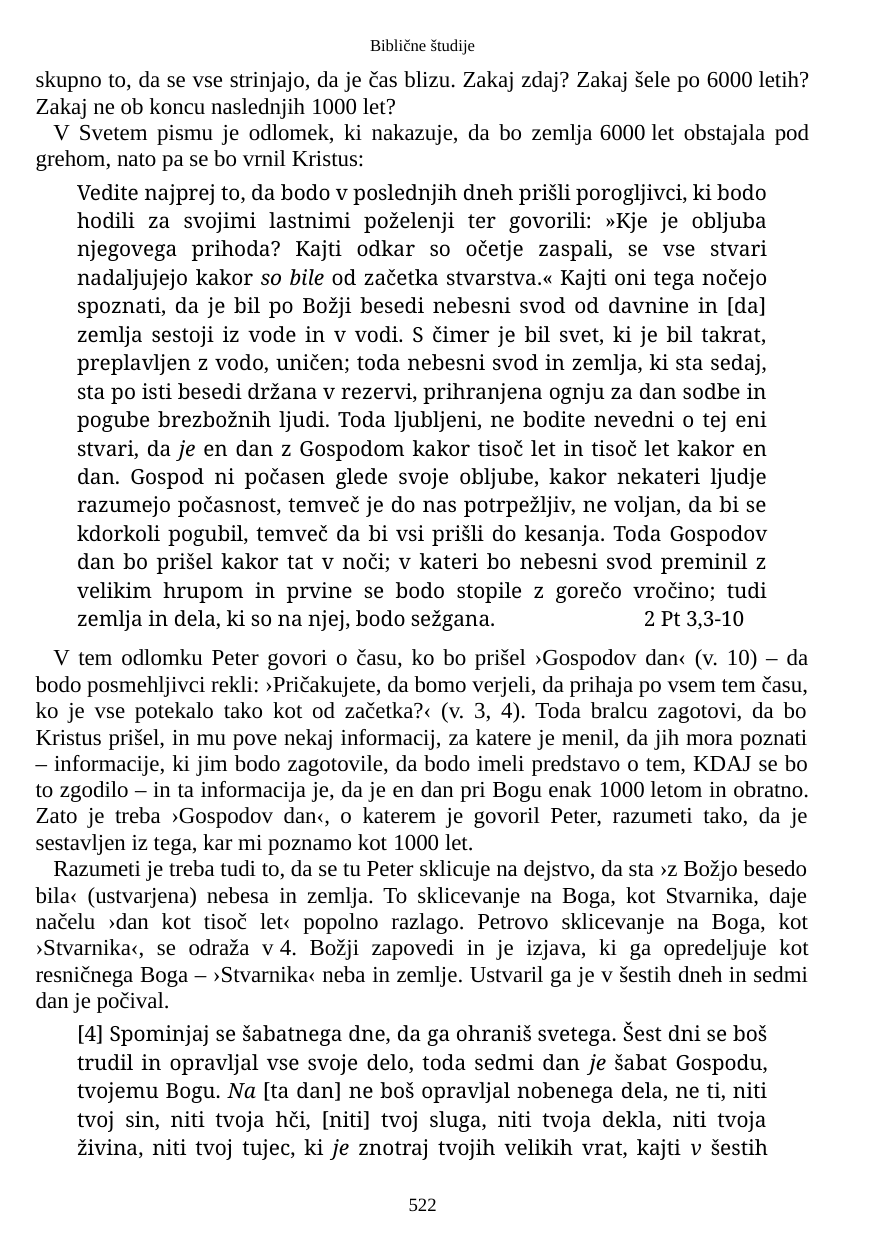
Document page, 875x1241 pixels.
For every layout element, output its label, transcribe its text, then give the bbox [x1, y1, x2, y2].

text Vedite najprej to, da bodo v poslednjih dneh prišli porogljivci, ki bodo hodili za svojimi lastnimi poželenji ter govorili: »Kje je obljuba njegovega prihoda? Kajti odkar so očetje zaspali, se vse stvari nadaljujejo kakor so bile od začetka stvarstva.« Kajti oni tega nočejo spoznati, da je bil po Božji besedi nebesni svod od davnine in [da] zemlja sestoji iz vode in v vodi. S čimer je bil svet, ki je bil takrat, preplavljen z vodo, uničen; toda nebesni svod in zemlja, ki sta sedaj, sta po isti besedi držana v rezervi, prihranjena ognju za dan sodbe in pogube brezbožnih ljudi. Toda ljubljeni, ne bodite nevedni o tej eni stvari, da je en dan z Gospodom kakor tisoč let in tisoč let kakor en dan. Gospod ni počasen glede svoje obljube, kakor nekateri ljudje razumejo počasnost, temveč je do nas potrpežljiv, ne voljan, da bi se kdorkoli pogubil, temveč da bi vsi prišli do kesanja. Toda Gospodov dan bo prišel kakor tat v noči; v kateri bo nebesni svod preminil z velikim hrupom in prvine se bodo stopile z gorečo vročino; tudi zemlja in dela, ki so na njej, bodo sežgana. 2 Pt 3,3-10 [77, 178, 768, 633]
text Razumeti je treba tudi to, da se tu Peter sklicuje na dejstvo, da sta ›z Božjo besedo bila‹ (ustvarjena) nebesa in zemlja. To sklicevanje na Boga, kot Stvarnika, daje načelu ›dan kot tisoč let‹ popolno razlago. Petrovo sklicevanje na Boga, kot ›Stvarnika‹, se odraža v 4. Božji zapovedi in je izjava, ki ga opredeljuje kot resničnega Boga – ›Stvarnika‹ neba in zemlje. Ustvaril ga je v šestih dneh in sedmi dan je počival. [35, 855, 809, 1013]
text [4] Spominjaj se šabatnega dne, da ga ohraniš svetega. Šest dni se boš trudil in opravljal vse svoje delo, toda sedmi dan je šabat Gospodu, tvojemu Bogu. Na [ta dan] ne boš opravljal nobenega dela, ne ti, niti tvoj sin, niti tvoja hči, [niti] tvoj sluga, niti tvoja dekla, niti tvoja živina, niti tvoj tujec, ki je znotraj tvojih velikih vrat, kajti v šestih [77, 1019, 768, 1162]
text V tem odlomku Peter govori o času, ko bo prišel ›Gospodov dan‹ (v. 10) – da bodo posmehljivci rekli: ›Pričakujete, da bomo verjeli, da prihaja po vsem tem času, ko je vse potekalo tako kot od začetka?‹ (v. 3, 4). Toda bralcu zagotovi, da bo Kristus prišel, in mu pove nekaj informacij, za katere je menil, da jih mora poznati – informacije, ki jim bodo zagotovile, da bodo imeli predstavo o tem, KDAJ se bo to zgodilo – in ta informacija je, da je en dan pri Bogu enak 1000 letom in obratno. Zato je treba ›Gospodov dan‹, o katerem je govoril Peter, razumeti tako, da je sestavljen iz tega, kar mi poznamo kot 1000 let. [35, 644, 809, 855]
text skupno to, da se vse strinjajo, da je čas blizu. Zakaj zdaj? Zakaj šele po 6000 letih? Zakaj ne ob koncu naslednjih 1000 let? [35, 66, 809, 119]
text V Svetem pismu je odlomek, ki nakazuje, da bo zemlja 6000 let obstajala pod grehom, nato pa se bo vrnil Kristus: [35, 119, 809, 172]
